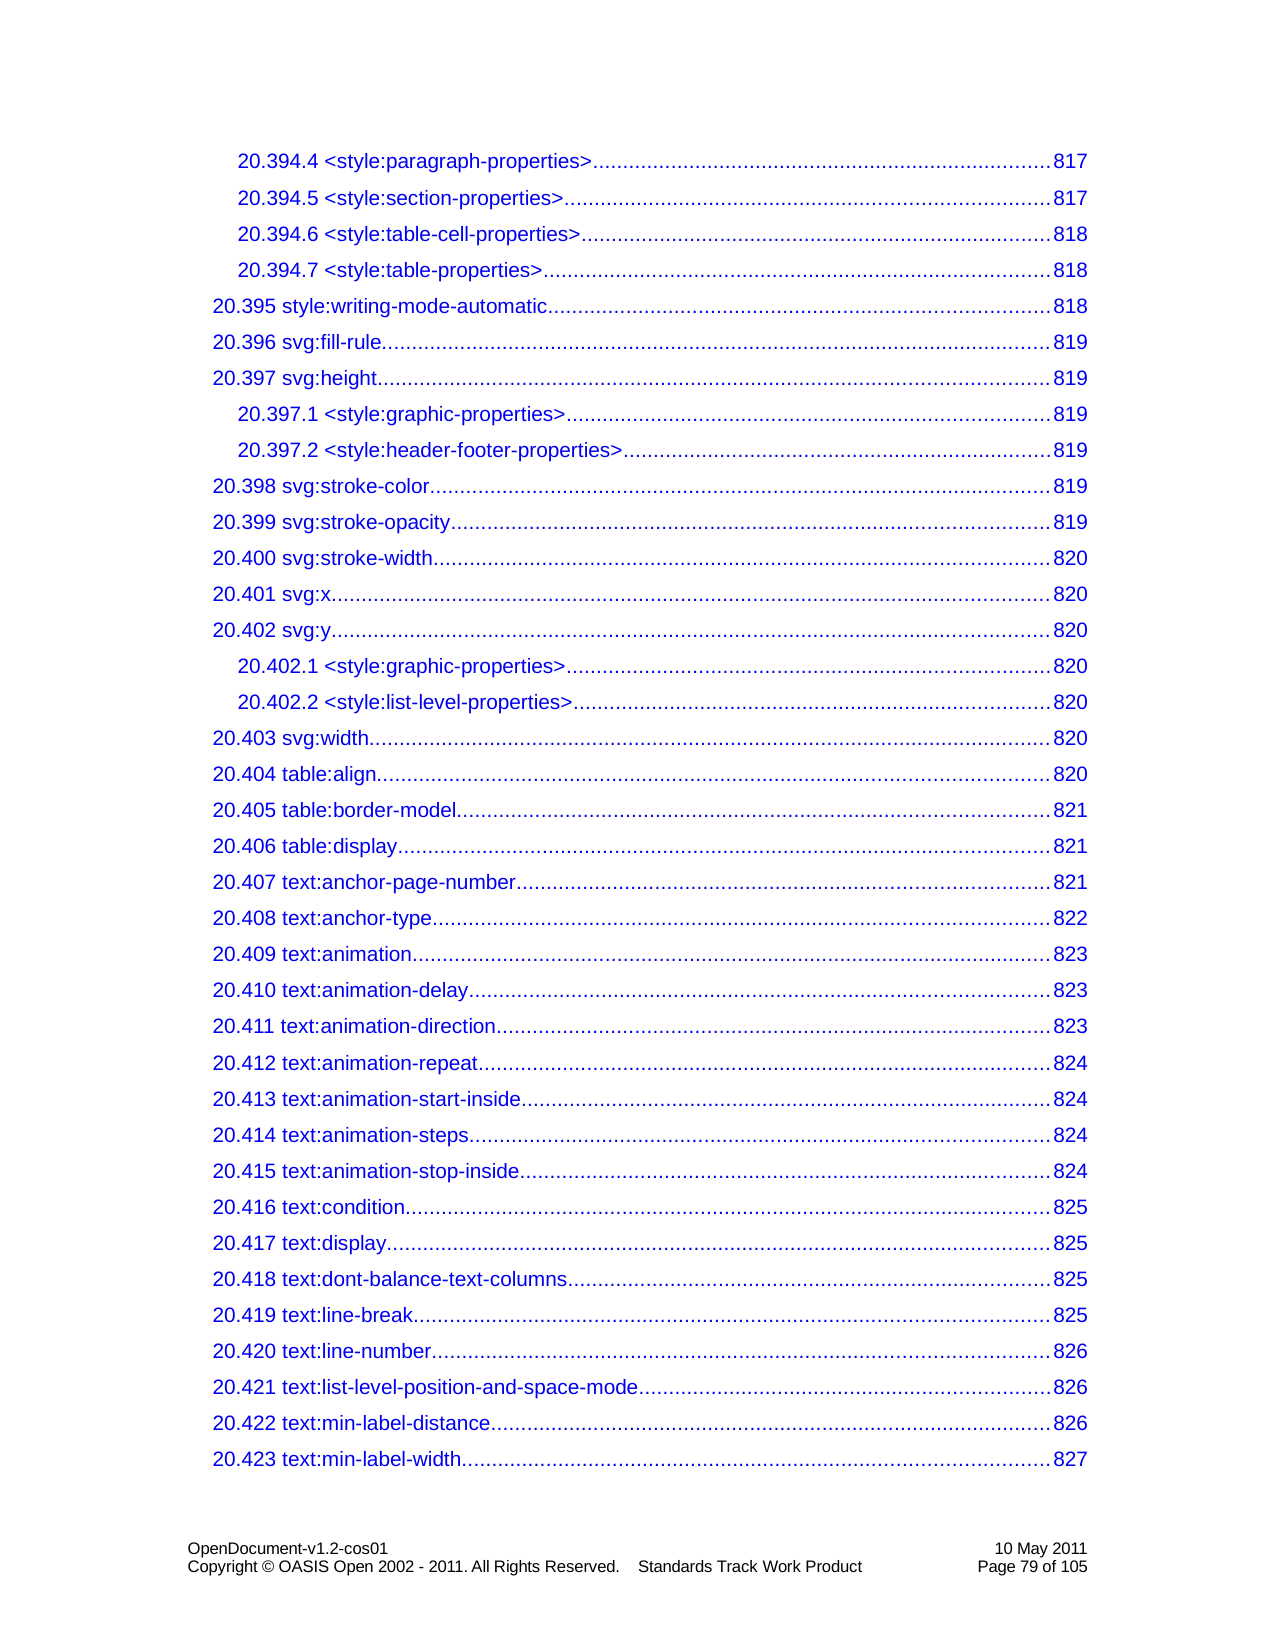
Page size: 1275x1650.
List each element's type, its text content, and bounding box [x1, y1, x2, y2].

text 20.394.4 <style:paragraph-properties> 817 [237, 150, 1088, 173]
text 20.404 table:align 820 [212, 763, 1088, 786]
text 20.406 table:display 821 [212, 835, 1088, 858]
text 20.418 text:dont-balance-text-columns 825 [212, 1267, 1088, 1291]
text 20.414 text:animation-steps 824 [212, 1123, 1088, 1147]
text 20.416 text:condition 825 [212, 1195, 1088, 1219]
text 20.402.1 <style:graphic-properties> 820 [237, 654, 1088, 678]
text 20.422 text:min-label-distance 826 [212, 1411, 1088, 1435]
text 20.423 text:min-label-width 827 [212, 1447, 1088, 1471]
text 20.399 svg:stroke-opacity 819 [212, 510, 1088, 534]
text 20.397.1 <style:graphic-properties> 819 [237, 402, 1088, 426]
text 20.407 text:anchor-page-number 821 [212, 871, 1088, 894]
text 20.413 text:animation-start-inside 824 [212, 1087, 1088, 1111]
text 20.401 svg:x 820 [212, 582, 1088, 606]
text 20.420 text:line-number 826 [212, 1339, 1088, 1363]
text 20.398 svg:stroke-color 819 [212, 474, 1088, 498]
text 20.421 text:list-level-position-and-space-mode 826 [212, 1375, 1088, 1399]
text 20.403 svg:width 820 [212, 727, 1088, 750]
text 20.394.7 <style:table-properties> 818 [237, 258, 1088, 282]
text 20.409 text:animation 823 [212, 943, 1088, 966]
text 20.405 table:border-model 821 [212, 799, 1088, 822]
text 20.396 svg:fill-rule 819 [212, 330, 1088, 354]
text 20.394.5 <style:section-properties> 817 [237, 186, 1088, 209]
text 20.410 text:animation-delay 823 [212, 979, 1088, 1002]
text 20.415 text:animation-stop-inside 824 [212, 1159, 1088, 1183]
text 20.412 text:animation-repeat 824 [212, 1051, 1088, 1074]
text 20.411 text:animation-direction 823 [212, 1015, 1088, 1038]
text 20.419 text:line-break 825 [212, 1303, 1088, 1327]
text 20.397.2 <style:header-footer-properties> 819 [237, 438, 1088, 462]
text 20.402.2 <style:list-level-properties> 820 [237, 691, 1088, 714]
text 20.395 style:writing-mode-automatic 818 [212, 294, 1088, 318]
text 20.394.6 <style:table-cell-properties> 818 [237, 222, 1088, 246]
text 20.402 svg:y 820 [212, 618, 1088, 642]
text 20.417 text:display 825 [212, 1231, 1088, 1255]
text 20.400 svg:stroke-width 820 [212, 546, 1088, 570]
text 20.397 svg:height 819 [212, 366, 1088, 390]
text 20.408 text:anchor-type 822 [212, 907, 1088, 930]
